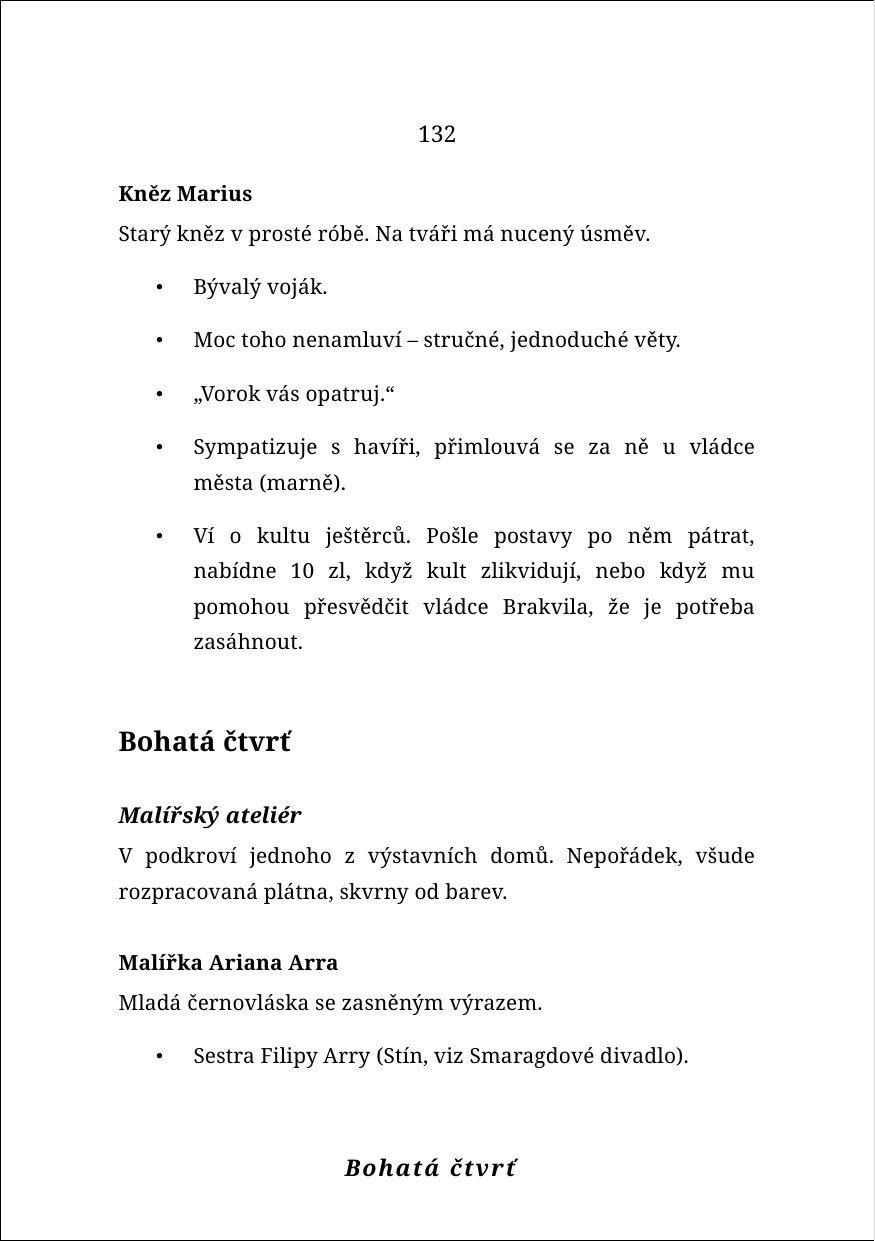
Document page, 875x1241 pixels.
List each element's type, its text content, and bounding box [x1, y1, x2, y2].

text Mladá černovláska se zasněným výrazem. [118, 988, 756, 1017]
list Sestra Filipy Arry (Stín, viz Smaragdové divadlo). [156, 1042, 756, 1070]
text V podkroví jednoho z výstavních domů. Nepořádek, všude rozpracovaná plátna, skvrny od barev. [118, 842, 756, 906]
list „Vorok vás opatruj.“ [156, 379, 756, 407]
list Sympatizuje s havíři, přimlouvá se za ně u vládce města (marně). [156, 432, 756, 496]
text Starý kněz v prosté róbě. Na tváři má nucený úsměv. [118, 219, 756, 248]
list Ví o kultu ještěrců. Pošle postavy po něm pátrat, nabídne 10 zl, když kult zlikvidují, nebo když mu pomohou přesvědčit vládce Brakvila, že je potřeba zasáhnout. [156, 521, 756, 656]
subtitle Malířský ateliér [118, 800, 756, 830]
list Moc toho nenamluví – stručné, jednoduché věty. [156, 326, 756, 354]
subtitle Malířka Ariana Arra [118, 948, 756, 977]
subtitle Kněz Marius [118, 179, 756, 207]
subtitle Bohatá čtvrť [118, 722, 756, 759]
list Bývalý voják. [156, 272, 756, 301]
